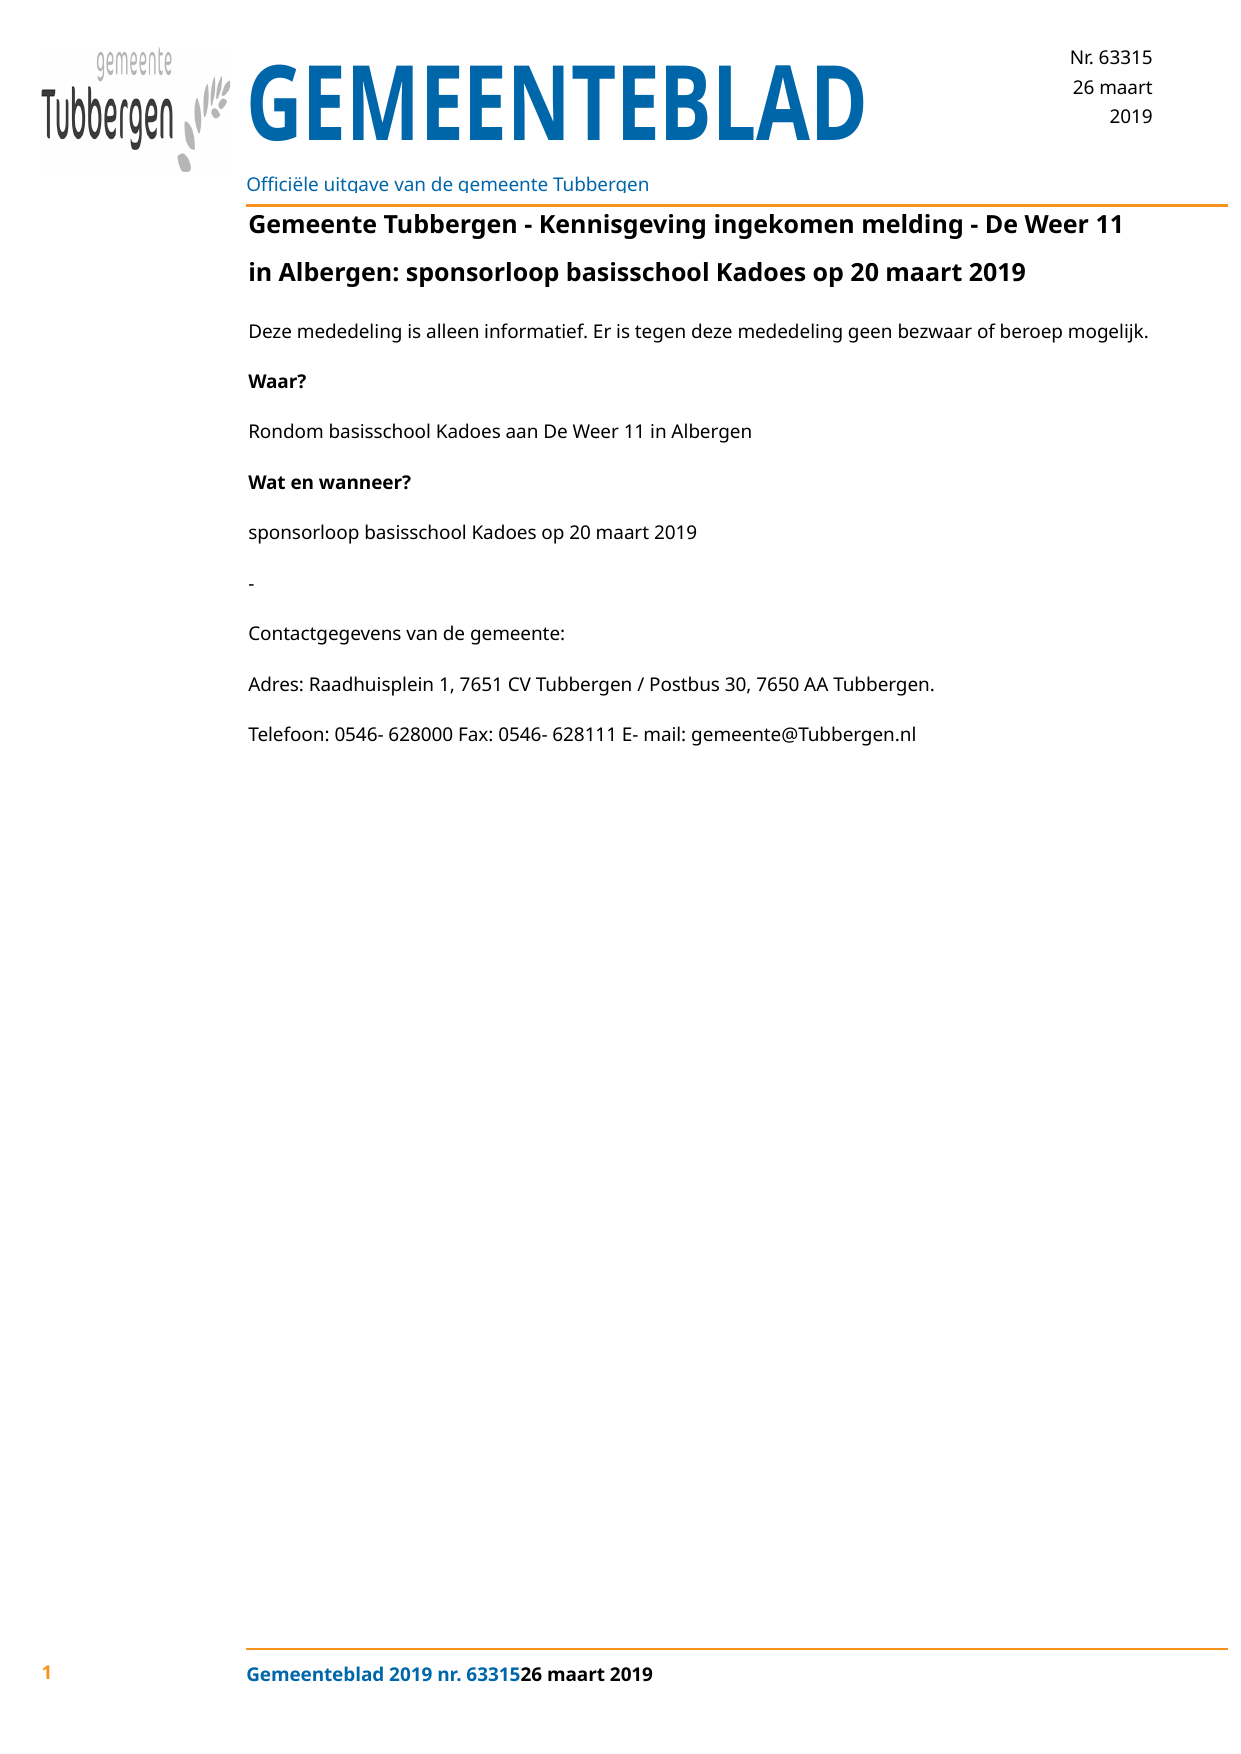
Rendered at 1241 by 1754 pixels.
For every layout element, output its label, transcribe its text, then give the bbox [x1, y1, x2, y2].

text Adres: Raadhuisplein 1, 7651 CV Tubbergen / Postbus 30, 7650 AA Tubbergen. [248, 671, 1152, 697]
text Rondom basisschool Kadoes aan De Weer 11 in Albergen [248, 419, 1152, 444]
text Contactgegevens van de gemeente: [248, 620, 1152, 646]
text Deze mededeling is alleen informatief. Er is tegen deze mededeling geen bezwaar of beroep mogelijk. [248, 318, 1152, 344]
text Waar? [248, 368, 1152, 394]
picture [41, 47, 231, 172]
text Wat en wanneer? [248, 469, 1152, 495]
text Telefoon: 0546- 628000 Fax: 0546- 628111 E- mail: gemeente@Tubbergen.nl [248, 721, 1152, 747]
text sponsorloop basisschool Kadoes op 20 maart 2019 [248, 519, 1152, 545]
text Gemeente Tubbergen - Kennisgeving ingekomen melding - De Weer 11 in Albergen: sponsorloop basisschool Kadoes op 20 maart 2019 [248, 207, 1152, 288]
text - [248, 570, 1152, 596]
